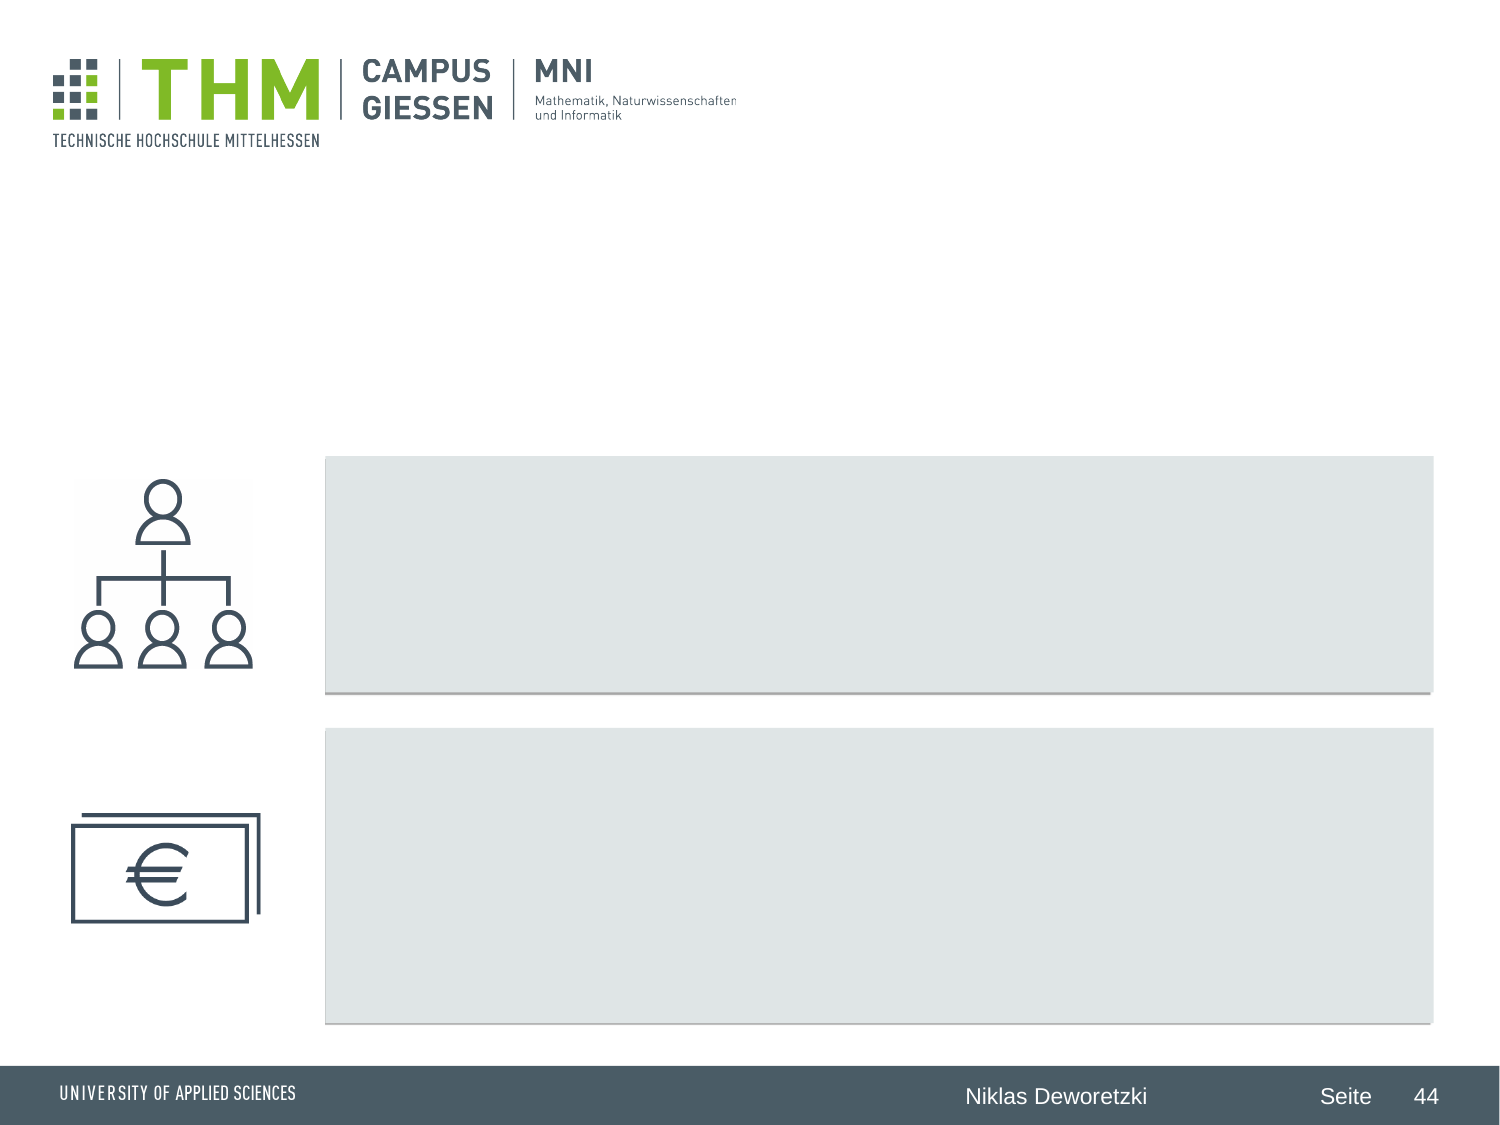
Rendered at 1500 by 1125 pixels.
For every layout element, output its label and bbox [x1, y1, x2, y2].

picture [59, 1082, 296, 1104]
picture [71, 813, 261, 924]
slide_number [1376, 1073, 1455, 1118]
picture [53, 59, 736, 147]
picture [74, 479, 253, 669]
